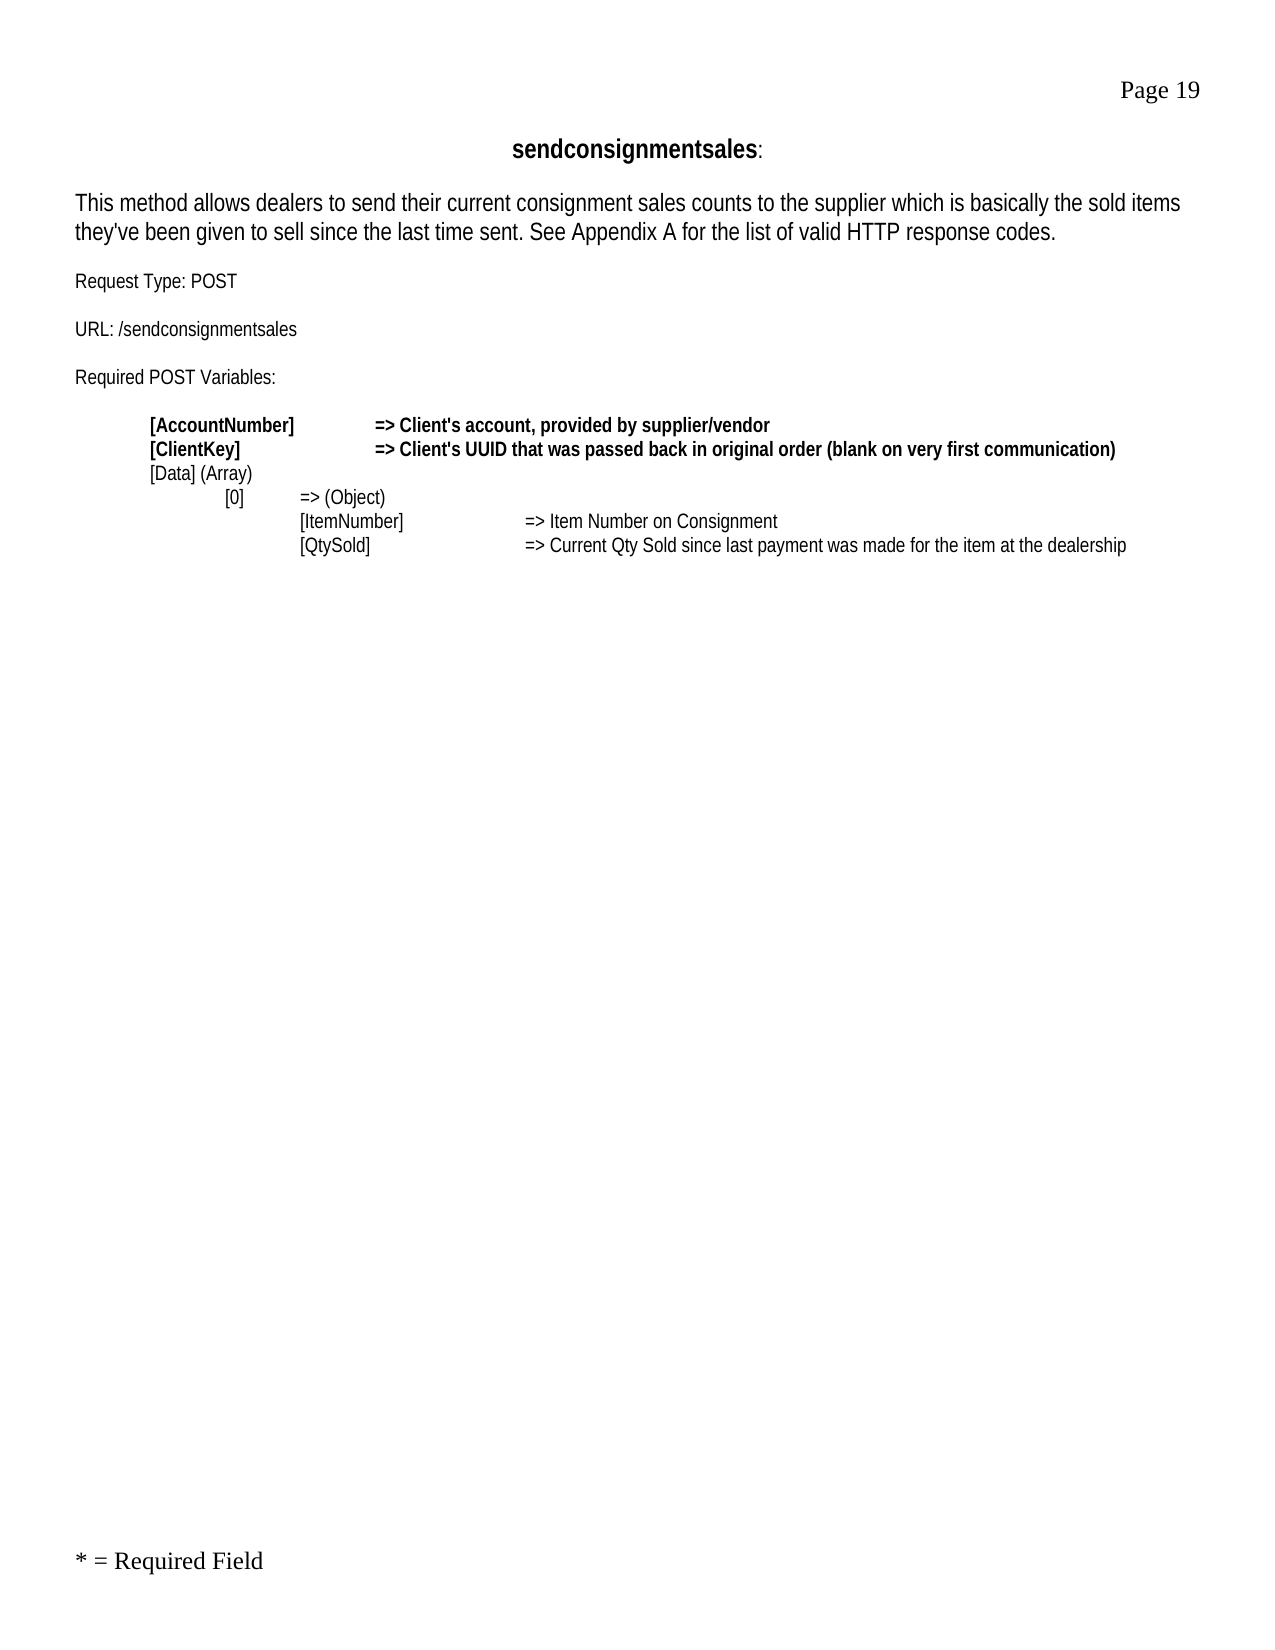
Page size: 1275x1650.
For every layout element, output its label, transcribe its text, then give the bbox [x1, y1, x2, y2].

text [QtySold] => Current Qty Sold since last payment was made for the item at the dealership [75, 533, 1200, 557]
text [AccountNumber] => Client's account, provided by supplier/vendor [75, 413, 1200, 437]
text [ClientKey] => Client's UUID that was passed back in original order (blank on very first communication) [75, 437, 1200, 461]
text Required POST Variables: [75, 365, 1200, 389]
text This method allows dealers to send their current consignment sales counts to the supplier which is basically the sold items they've been given to sell since the last time sent. See Appendix A for the list of valid HTTP response codes. [75, 188, 1200, 246]
text [0] => (Object) [75, 485, 1200, 509]
text [Data] (Array) [75, 461, 1200, 485]
text sendconsignmentsales: [75, 133, 1200, 164]
text Request Type: POST [75, 269, 1200, 293]
text URL: /sendconsignmentsales [75, 317, 1200, 341]
text [ItemNumber] => Item Number on Consignment [75, 509, 1200, 533]
